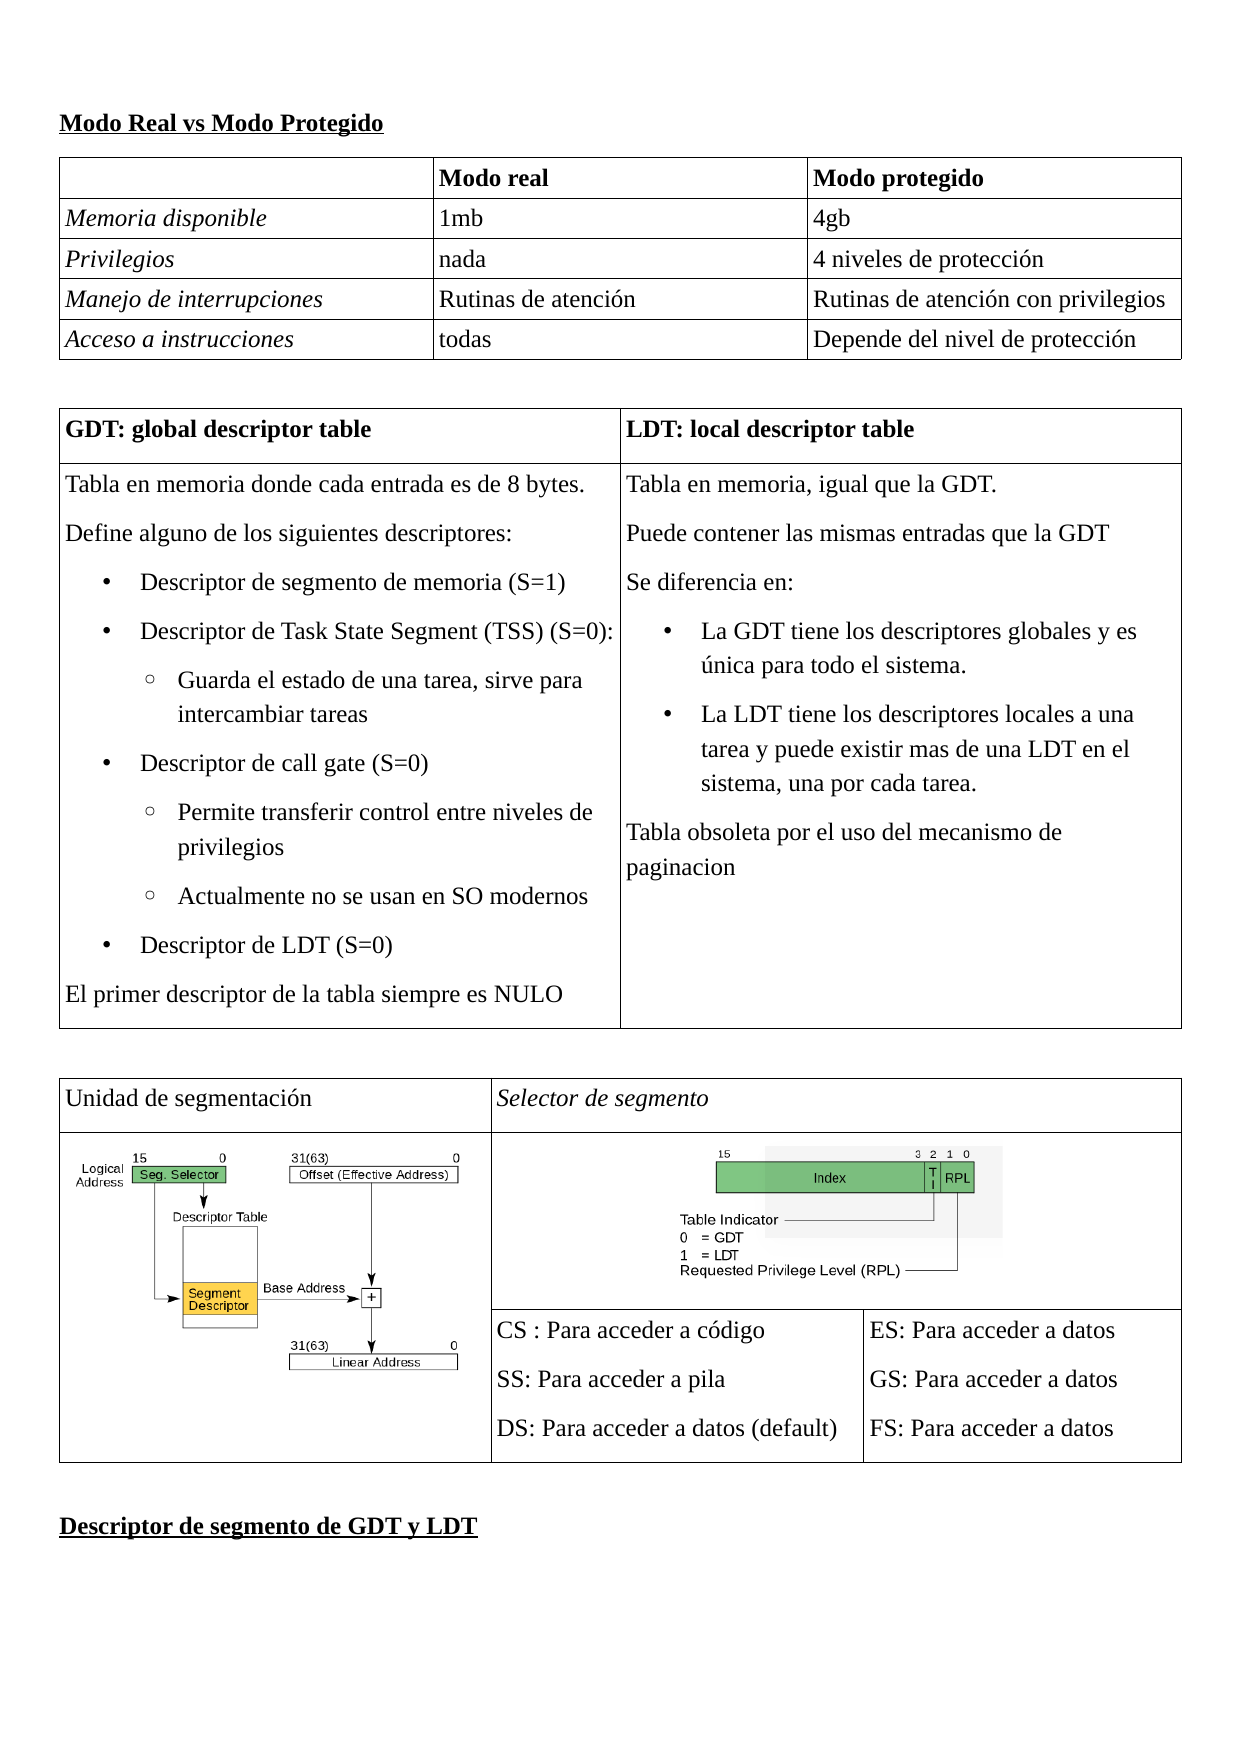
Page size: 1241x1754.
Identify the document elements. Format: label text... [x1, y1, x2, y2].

table_cell CS : Para acceder a código SS: Para acceder a pila DS: Para acceder a datos (default) [492, 1310, 863, 1462]
table_cell [492, 1133, 1181, 1309]
table_cell Privilegios [60, 239, 433, 278]
table_header Unidad de segmentación [60, 1079, 491, 1132]
table_header Modo real [434, 158, 807, 197]
table_cell 4gb [808, 199, 1181, 238]
picture [669, 1138, 1003, 1289]
table_header GDT: global descriptor table [60, 409, 620, 463]
table_cell Memoria disponible [60, 199, 433, 238]
table_cell [60, 1133, 491, 1462]
table_cell ES: Para acceder a datos GS: Para acceder a datos FS: Para acceder a datos [864, 1310, 1181, 1462]
table_cell Tabla en memoria, igual que la GDT. Puede contener las mismas entradas que la GDT Se diferencia en: La GDT tiene los descriptores globales y es única para todo el sistema. La LDT tiene los descriptores locales a una tarea y puede existir mas de una LDT en el sistema, una por cada tarea. Tabla obsoleta por el uso del mecanismo de paginacion [621, 464, 1181, 1028]
text Modo Real vs Modo Protegido [59, 108, 1181, 137]
table_header LDT: local descriptor table [621, 409, 1181, 463]
table_cell 1mb [434, 199, 807, 238]
table_cell Depende del nivel de protección [808, 320, 1181, 359]
table_cell Manejo de interrupciones [60, 279, 433, 318]
table_header Selector de segmento [492, 1079, 1181, 1132]
table_header Modo protegido [808, 158, 1181, 197]
table_cell Rutinas de atención con privilegios [808, 279, 1181, 318]
table_header [60, 158, 433, 197]
table_cell Rutinas de atención [434, 279, 807, 318]
table_cell Acceso a instrucciones [60, 320, 433, 359]
text Descriptor de segmento de GDT y LDT [59, 1511, 1181, 1540]
table_cell nada [434, 239, 807, 278]
picture [64, 1138, 478, 1388]
table_cell Tabla en memoria donde cada entrada es de 8 bytes. Define alguno de los siguientes descriptores: Descriptor de segmento de memoria (S=1) Descriptor de Task State Segment (TSS) (S=0): Guarda el estado de una tarea, sirve para intercambiar tareas Descriptor de call gate (S=0) Permite transferir control entre niveles de privilegios Actualmente no se usan en SO modernos Descriptor de LDT (S=0) El primer descriptor de la tabla siempre es NULO [60, 464, 620, 1028]
table_cell 4 niveles de protección [808, 239, 1181, 278]
table_cell todas [434, 320, 807, 359]
